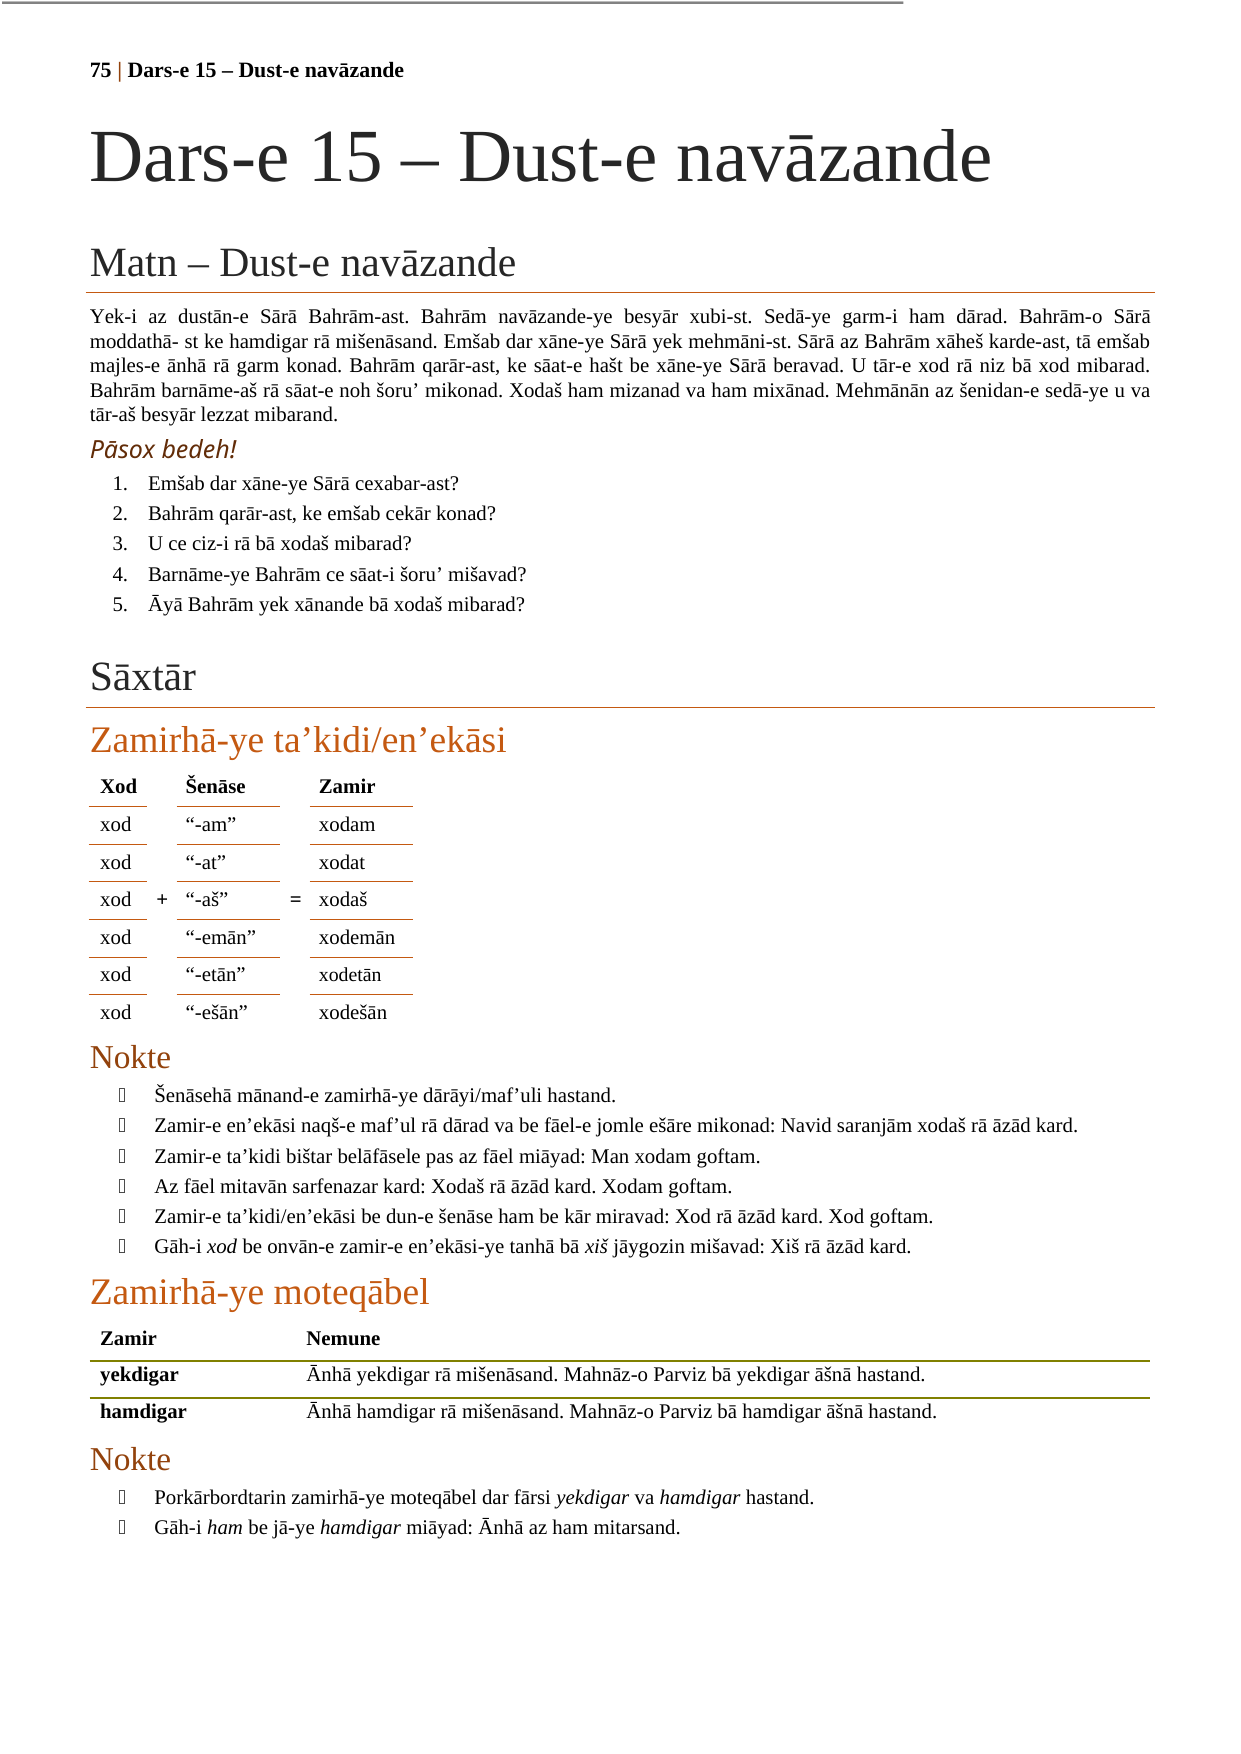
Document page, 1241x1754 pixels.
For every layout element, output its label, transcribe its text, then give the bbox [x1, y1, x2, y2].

text Dars‐e 15 – Dust‐e navāzande [89, 111, 1153, 197]
text Zamirhā‐ye ta’kidi/en’ekāsi [89, 718, 1153, 761]
table_cell Ānhā hamdigar rā mišenāsand. Mahnāz‐o Parviz bā hamdigar āšnā hastand. [244, 1399, 1150, 1428]
list Gāh‐i xod be onvān‐e zamir‐e en’ekāsi‐ye tanhā bā xiš jāygozin mišavad: Xiš rā āzād kard. [118, 1234, 1153, 1258]
text Zamirhā‐ye moteqābel [89, 1270, 1153, 1313]
text Nokte [89, 1038, 1153, 1076]
list Barnāme‐ye Bahrām ce sāat‐i šoru’ mišavad? [112, 561, 1153, 586]
text Pāsox bedeh! [89, 432, 1153, 466]
text [0, 0, 905, 6]
list U ce ciz‐i rā bā xodaš mibarad? [112, 531, 1153, 555]
table_cell [90, 1391, 244, 1397]
text xod “‐at” xodat [100, 849, 1153, 874]
table_header Zamir [90, 1326, 244, 1354]
table_cell yekdigar [90, 1362, 244, 1391]
text xod “‐etān” xodetān [100, 962, 1153, 986]
text xod + “‐aš” = xodaš [100, 887, 1153, 911]
table_cell [244, 1354, 1150, 1360]
table_header Nemune [244, 1326, 1150, 1354]
list Gāh‐i ham be jā‐ye hamdigar miāyad: Ānhā az ham mitarsand. [118, 1515, 1153, 1539]
text xod “‐am” xodam [100, 812, 1153, 836]
list Zamir‐e en’ekāsi naqš‐e maf’ul rā dārad va be fāel‐e jomle ešāre mikonad: Navid saranjām xodaš rā āzād kard. [118, 1113, 1153, 1137]
text 75 | Dars‐e 15 – Dust‐e navāzande [89, 57, 1153, 82]
text xod “‐emān” xodemān [100, 925, 1153, 949]
text Xod Šenāse Zamir [100, 774, 1153, 798]
text Matn – Dust‐e navāzande [89, 237, 1153, 285]
text xod “‐ešān” xodešān [100, 1000, 1153, 1024]
table_cell Ānhā yekdigar rā mišenāsand. Mahnāz‐o Parviz bā yekdigar āšnā hastand. [244, 1362, 1150, 1391]
text Sāxtār [89, 652, 1153, 700]
table_cell [90, 1354, 244, 1360]
list Emšab dar xāne‐ye Sārā cexabar‐ast? [112, 471, 1153, 495]
list Zamir‐e ta’kidi bištar belāfāsele pas az fāel miāyad: Man xodam goftam. [118, 1144, 1153, 1168]
list Bahrām qarār‐ast, ke emšab cekār konad? [112, 501, 1153, 525]
list Porkārbordtarin zamirhā‐ye moteqābel dar fārsi yekdigar va hamdigar hastand. [118, 1485, 1153, 1509]
table_cell [244, 1391, 1150, 1397]
list Šenāsehā mānand‐e zamirhā‐ye dārāyi/maf’uli hastand. [118, 1083, 1153, 1107]
text Yek‐i az dustān‐e Sārā Bahrām‐ast. Bahrām navāzande‐ye besyār xubi‐st. Sedā‐ye garm‐i ham dārad. Bahrām‐o Sārā moddathā‐ st ke hamdigar rā mišenāsand. Emšab dar xāne‐ye Sārā yek mehmāni‐st. Sārā az Bahrām xāheš karde‐ast, tā emšab majles‐e ānhā rā garm konad. Bahrām qarār‐ast, ke sāat‐e hašt be xāne‐ye Sārā beravad. U tār‐e xod rā niz bā xod mibarad. Bahrām barnāme‐aš rā sāat‐e noh šoru’ mikonad. Xodaš ham mizanad va ham mixānad. Mehmānān az šenidan‐e sedā‐ye u va tār‐aš besyār lezzat mibarand. [89, 304, 1153, 426]
list Āyā Bahrām yek xānande bā xodaš mibarad? [112, 592, 1153, 616]
table_cell hamdigar [90, 1399, 244, 1428]
text Nokte [89, 1439, 1153, 1478]
list Az fāel mitavān sarfenazar kard: Xodaš rā āzād kard. Xodam goftam. [118, 1174, 1153, 1198]
list Zamir‐e ta’kidi/en’ekāsi be dun‐e šenāse ham be kār miravad: Xod rā āzād kard. Xod goftam. [118, 1204, 1153, 1228]
